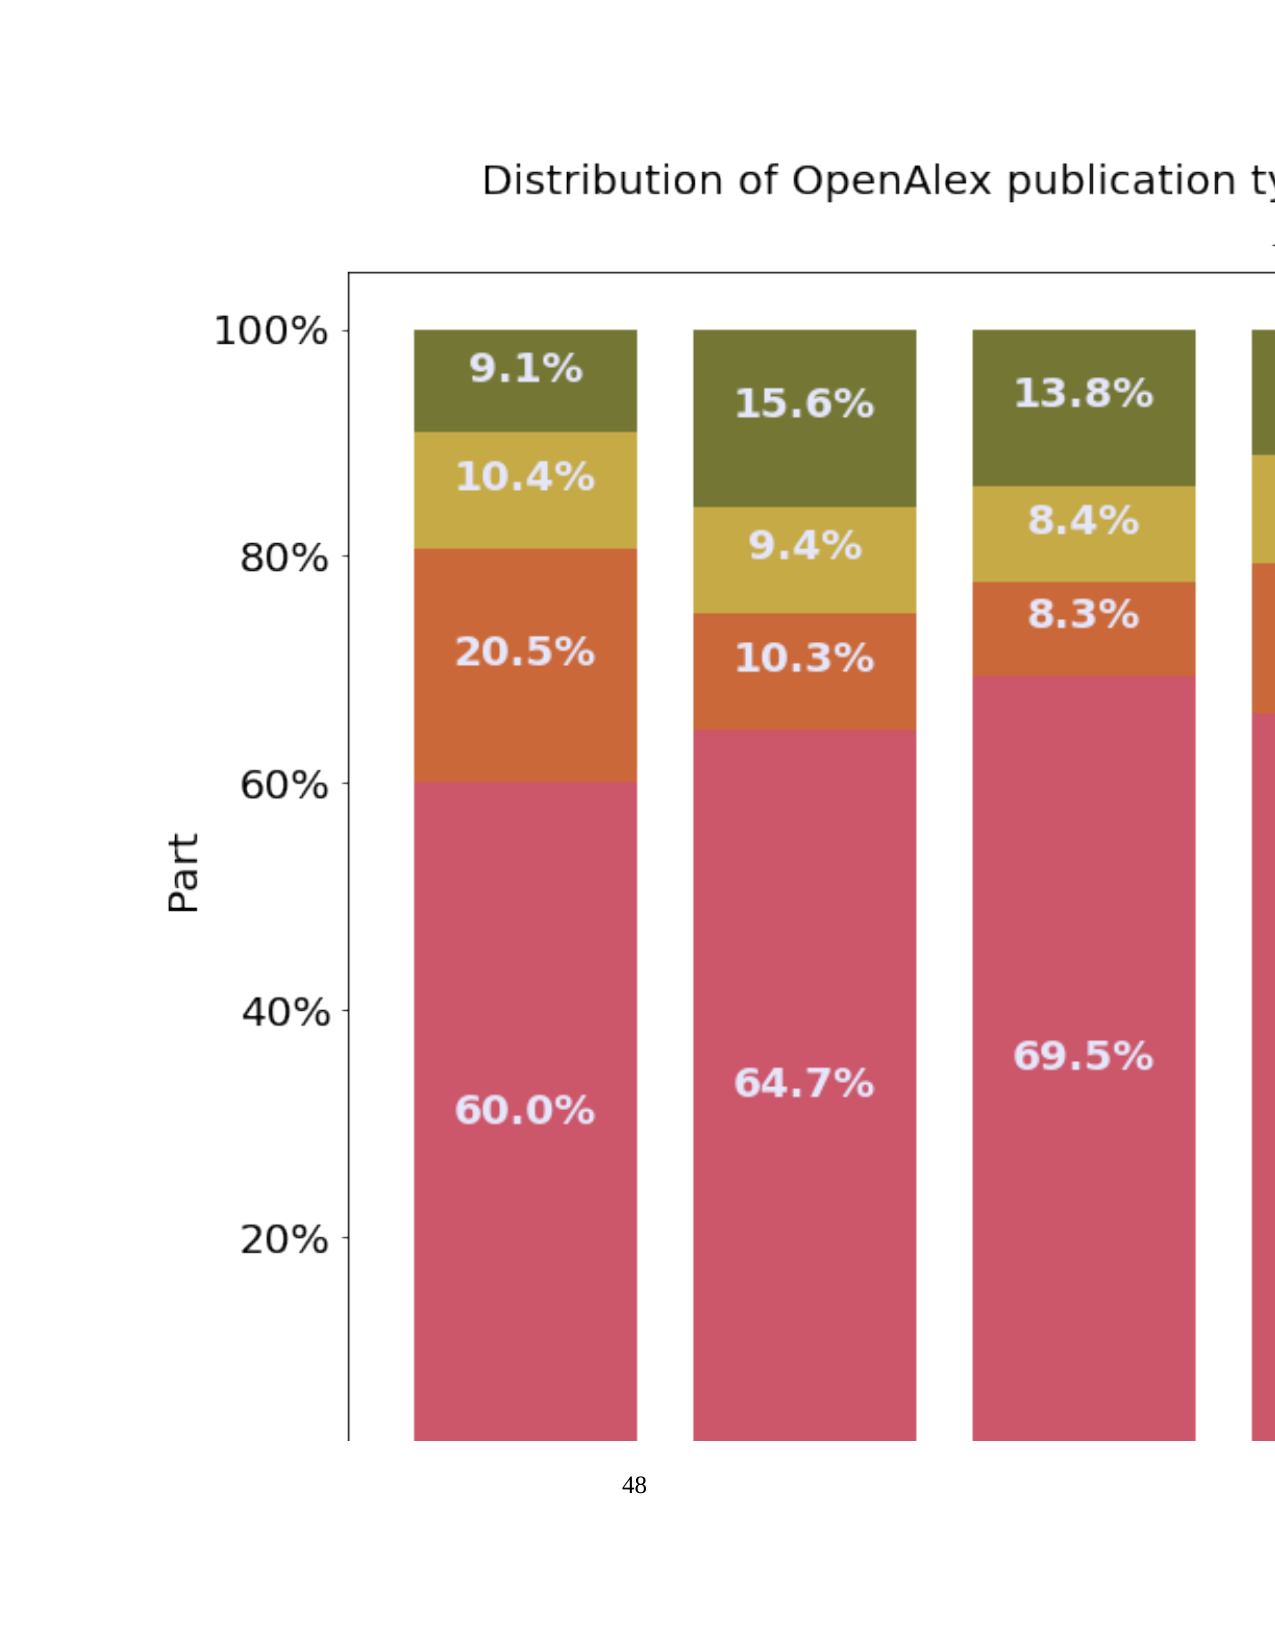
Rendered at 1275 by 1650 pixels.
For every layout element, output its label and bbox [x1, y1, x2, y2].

picture [150, 150, 1275, 1441]
